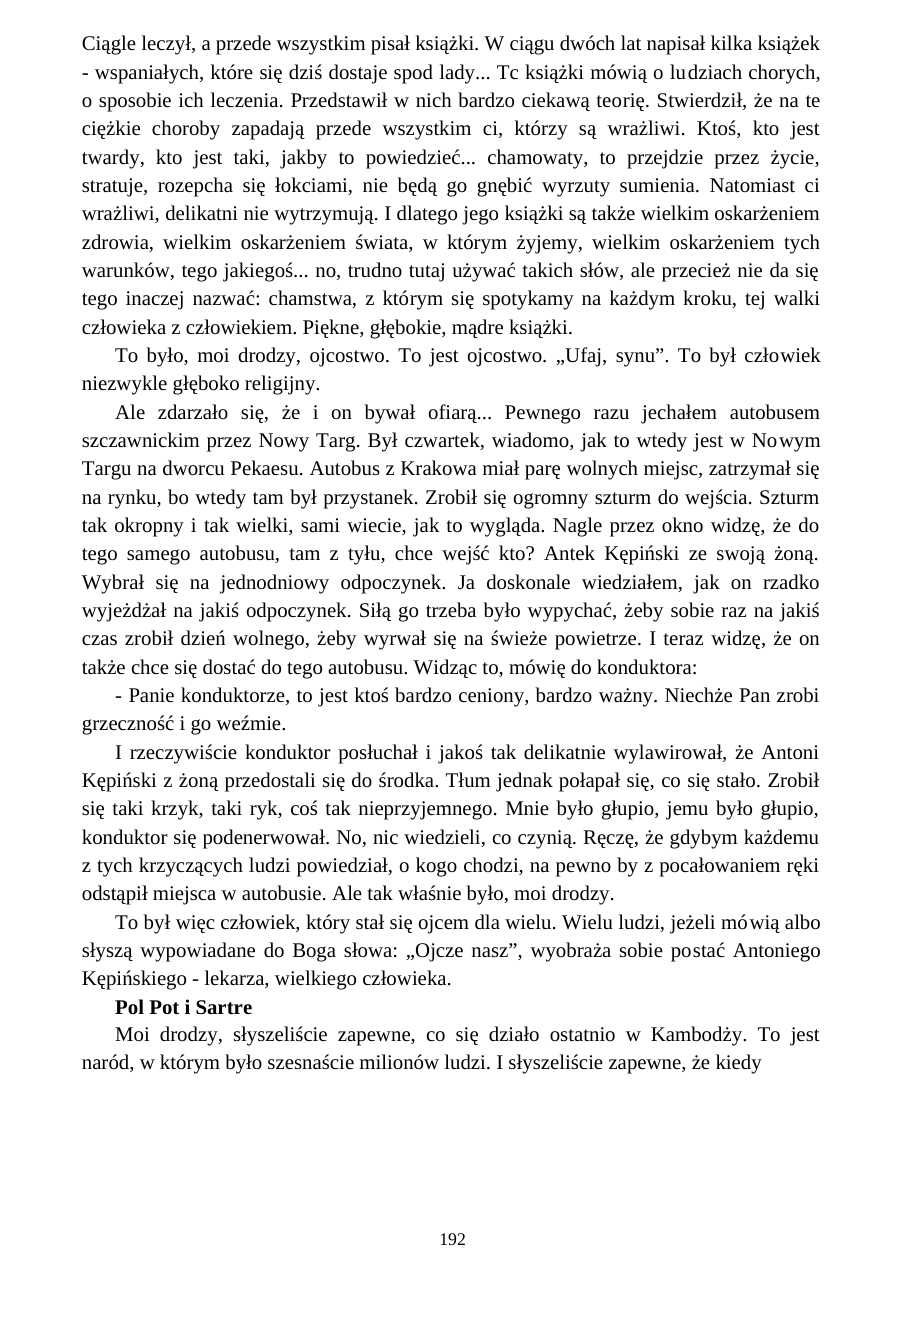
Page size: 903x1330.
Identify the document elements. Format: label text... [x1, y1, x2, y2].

text To było, moi drodzy, ojcostwo. To jest ojcostwo. „Ufaj, synu”. To był czło­wiek niezwykle głęboko religijny. [82, 343, 821, 395]
text Ciągle leczył, a przede wszystkim pisał książki. W ciągu dwóch lat napisał kilka książek - wspaniałych, które się dziś dostaje spod lady... Tc książki mówią o lu­dziach chorych, o sposobie ich leczenia. Przedstawił w nich bardzo ciekawą teo­rię. Stwierdził, że na te ciężkie choroby zapadają przede wszystkim ci, którzy są wrażliwi. Ktoś, kto jest twardy, kto jest taki, jakby to powiedzieć... chamowaty, to przejdzie przez życie, stratuje, rozepcha się łokciami, nie będą go gnębić wyrzuty sumienia. Natomiast ci wrażliwi, delikatni nie wytrzymują. I dlatego jego książki są także wielkim oskarżeniem zdrowia, wielkim oskarżeniem świata, w którym żyjemy, wielkim oskarżeniem tych warunków, tego jakiegoś... no, trudno tutaj używać takich słów, ale przecież nie da się tego inaczej nazwać: chamstwa, z któ­rym się spotykamy na każdym kroku, tej walki człowieka z człowiekiem. Piękne, głębokie, mądre książki. [82, 31, 821, 339]
text - Panie konduktorze, to jest ktoś bardzo ceniony, bardzo ważny. Niechże Pan zrobi grzeczność i go weźmie. [82, 683, 821, 735]
text 192 [439, 1228, 471, 1249]
text Ale zdarzało się, że i on bywał ofiarą... Pewnego razu jechałem autobusem szczawnickim przez Nowy Targ. Był czwartek, wiadomo, jak to wtedy jest w No­wym Targu na dworcu Pekaesu. Autobus z Krakowa miał parę wolnych miejsc, zatrzymał się na rynku, bo wtedy tam był przystanek. Zrobił się ogromny szturm do wejścia. Szturm tak okropny i tak wielki, sami wiecie, jak to wygląda. Nagle przez okno widzę, że do tego samego autobusu, tam z tyłu, chce wejść kto? Antek Kępiński ze swoją żoną. Wybrał się na jednodniowy odpoczynek. Ja doskonale wiedziałem, jak on rzadko wyjeżdżał na jakiś odpoczynek. Siłą go trzeba było wypychać, żeby sobie raz na jakiś czas zrobił dzień wolnego, żeby wyrwał się na świeże powietrze. I teraz widzę, że on także chce się dostać do tego autobusu. Widząc to, mówię do konduktora: [82, 400, 821, 679]
text Moi drodzy, słyszeliście zapewne, co się działo ostatnio w Kambodży. To jest naród, w którym było szesnaście milionów ludzi. I słyszeliście zapewne, że kiedy [82, 1022, 821, 1074]
text Pol Pot i Sartre [82, 995, 821, 1019]
text To był więc człowiek, który stał się ojcem dla wielu. Wielu ludzi, jeżeli mó­wią albo słyszą wypowiadane do Boga słowa: „Ojcze nasz”, wyobraża sobie po­stać Antoniego Kępińskiego - lekarza, wielkiego człowieka. [82, 910, 821, 990]
text I rzeczywiście konduktor posłuchał i jakoś tak delikatnie wylawirował, że Antoni Kępiński z żoną przedostali się do środka. Tłum jednak połapał się, co się stało. Zrobił się taki krzyk, taki ryk, coś tak nieprzyjemnego. Mnie było głupio, jemu było głupio, konduktor się podenerwował. No, nic wiedzieli, co czynią. Ręczę, że gdybym każdemu z tych krzyczących ludzi powiedział, o kogo chodzi, na pewno by z pocałowaniem ręki odstąpił miejsca w autobusie. Ale tak właśnie było, moi drodzy. [82, 740, 821, 905]
